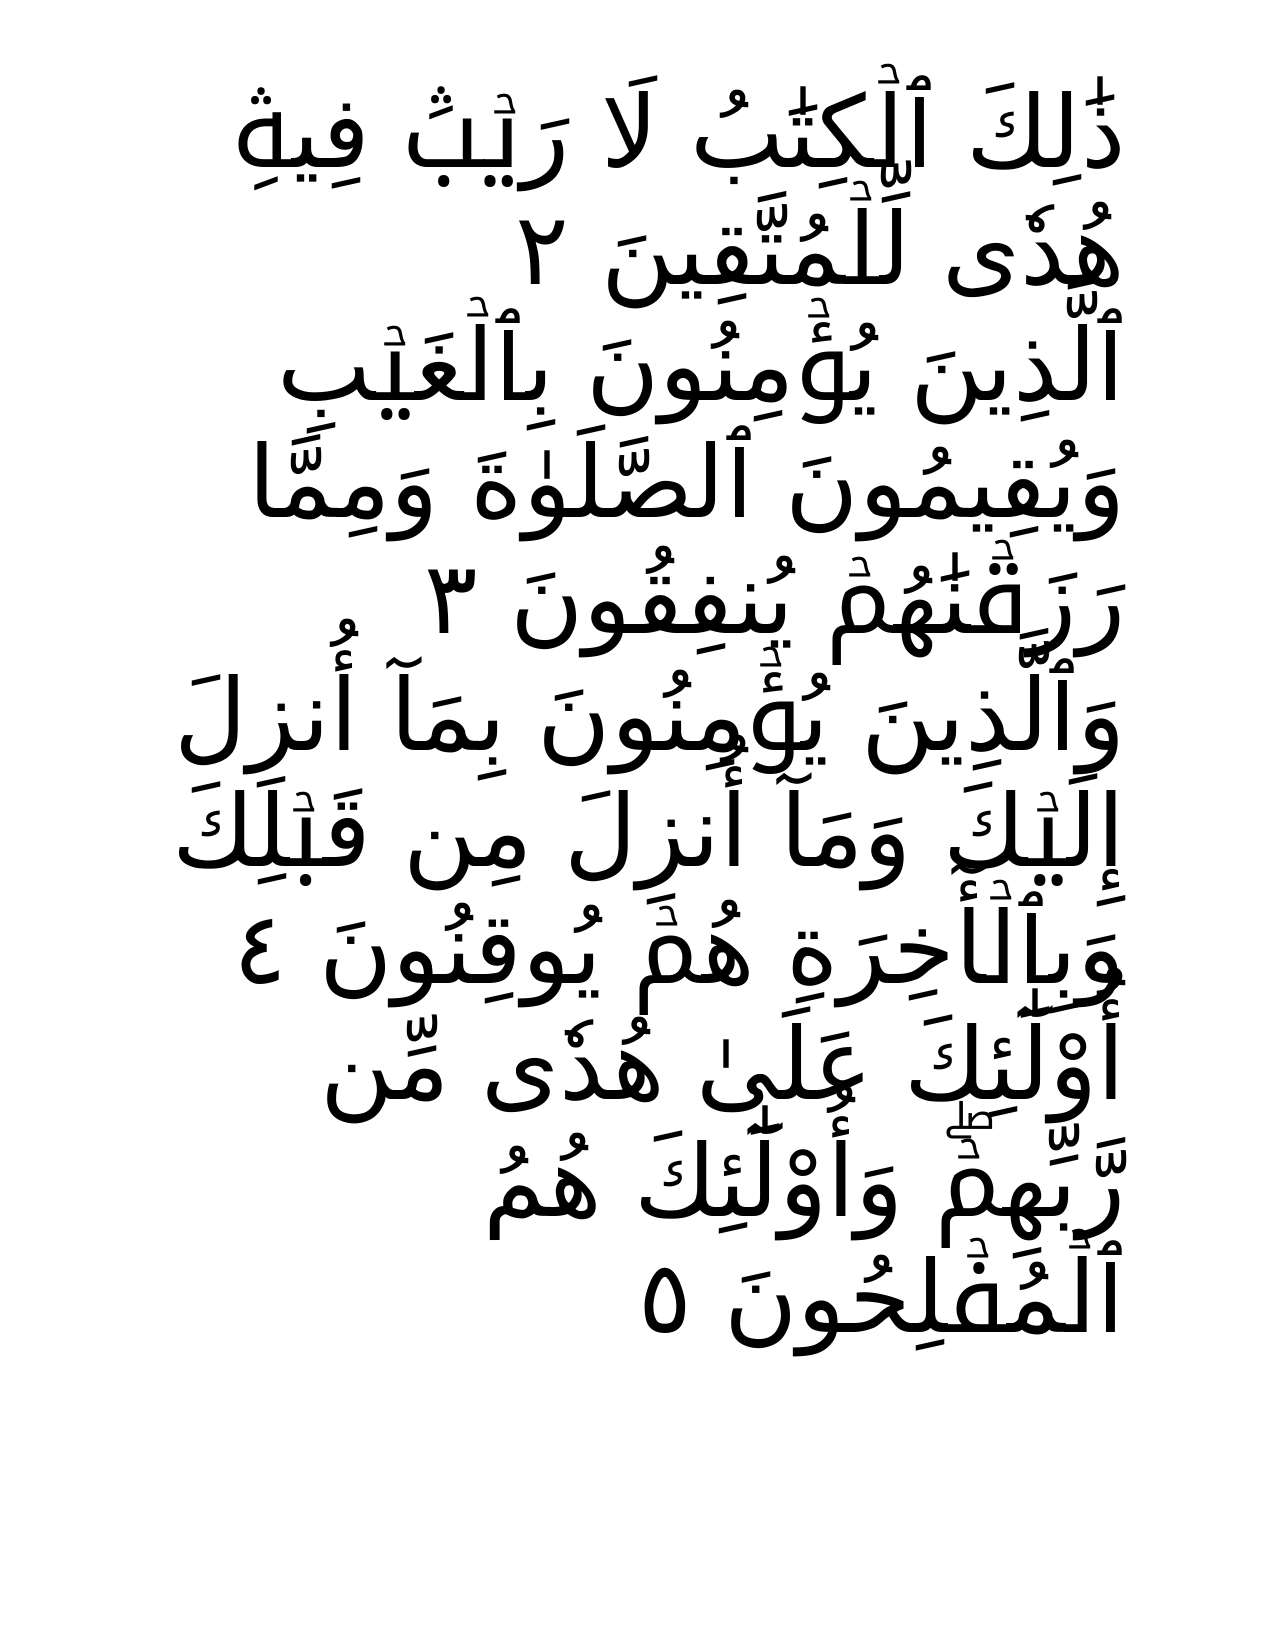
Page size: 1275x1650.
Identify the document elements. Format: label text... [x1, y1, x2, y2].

text وَٱلَّذِينَ يُؤۡمِنُونَ بِمَآ أُنزِلَ إِلَيۡكَ وَمَآ أُنزِلَ مِن قَبۡلِكَ وَبِٱلۡأٓخِرَةِ هُمۡ يُوقِنُونَ ٤ [150, 657, 1125, 1007]
text ذَٰلِكَ ٱلۡكِتَٰبُ لَا رَيۡبَۛ فِيهِۛ هُدٗى لِّلۡمُتَّقِينَ ٢ [150, 75, 1125, 308]
text أُوْلَٰٓئِكَ عَلَىٰ هُدٗى مِّن رَّبِّهِمۡۖ وَأُوْلَٰٓئِكَ هُمُ ٱلۡمُفۡلِحُونَ ٥ [150, 1007, 1125, 1356]
text ٱلَّذِينَ يُؤۡمِنُونَ بِٱلۡغَيۡبِ وَيُقِيمُونَ ٱلصَّلَوٰةَ وَمِمَّا رَزَقۡنَٰهُمۡ يُنفِقُونَ ٣ [150, 308, 1125, 657]
